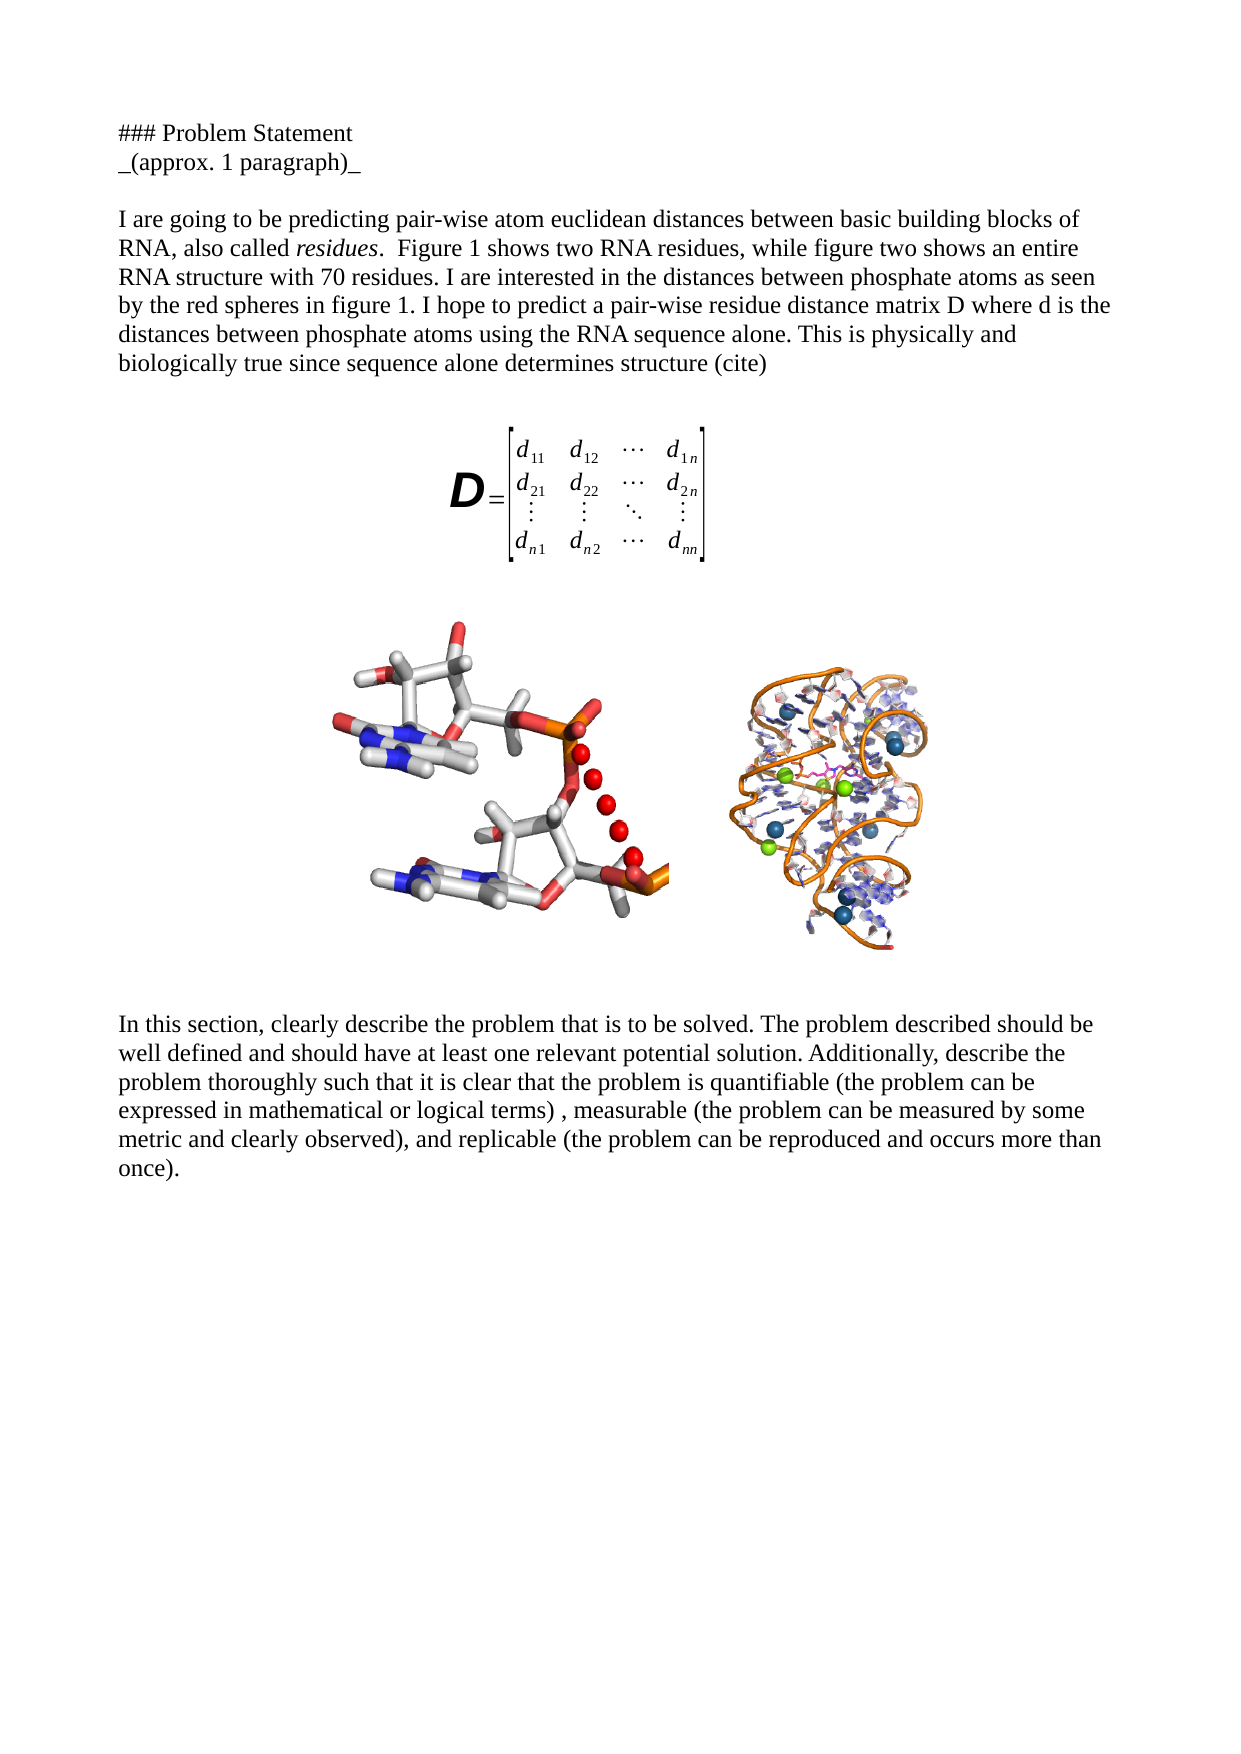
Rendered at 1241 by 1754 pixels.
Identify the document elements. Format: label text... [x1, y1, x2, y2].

text _(approx. 1 paragraph)_ [118, 147, 1122, 176]
picture [311, 606, 1015, 952]
text I are going to be predicting pair-wise atom euclidean distances between basic building blocks of RNA, also called residues. Figure 1 shows two RNA residues, while figure two shows an entire RNA structure with 70 residues. I are interested in the distances between phosphate atoms as seen by the red spheres in figure 1. I hope to predict a pair-wise residue distance matrix D where d is the distances between phosphate atoms using the RNA sequence alone. This is physically and biologically true since sequence alone determines structure (cite) [118, 204, 1122, 377]
text In this section, clearly describe the problem that is to be solved. The problem described should be well defined and should have at least one relevant potential solution. Additionally, describe the problem thoroughly such that it is clear that the problem is quantifiable (the problem can be expressed in mathematical or logical terms) , measurable (the problem can be measured by some metric and clearly observed), and replicable (the problem can be reproduced and occurs more than once). [118, 1009, 1122, 1182]
text ### Problem Statement [118, 118, 1122, 147]
